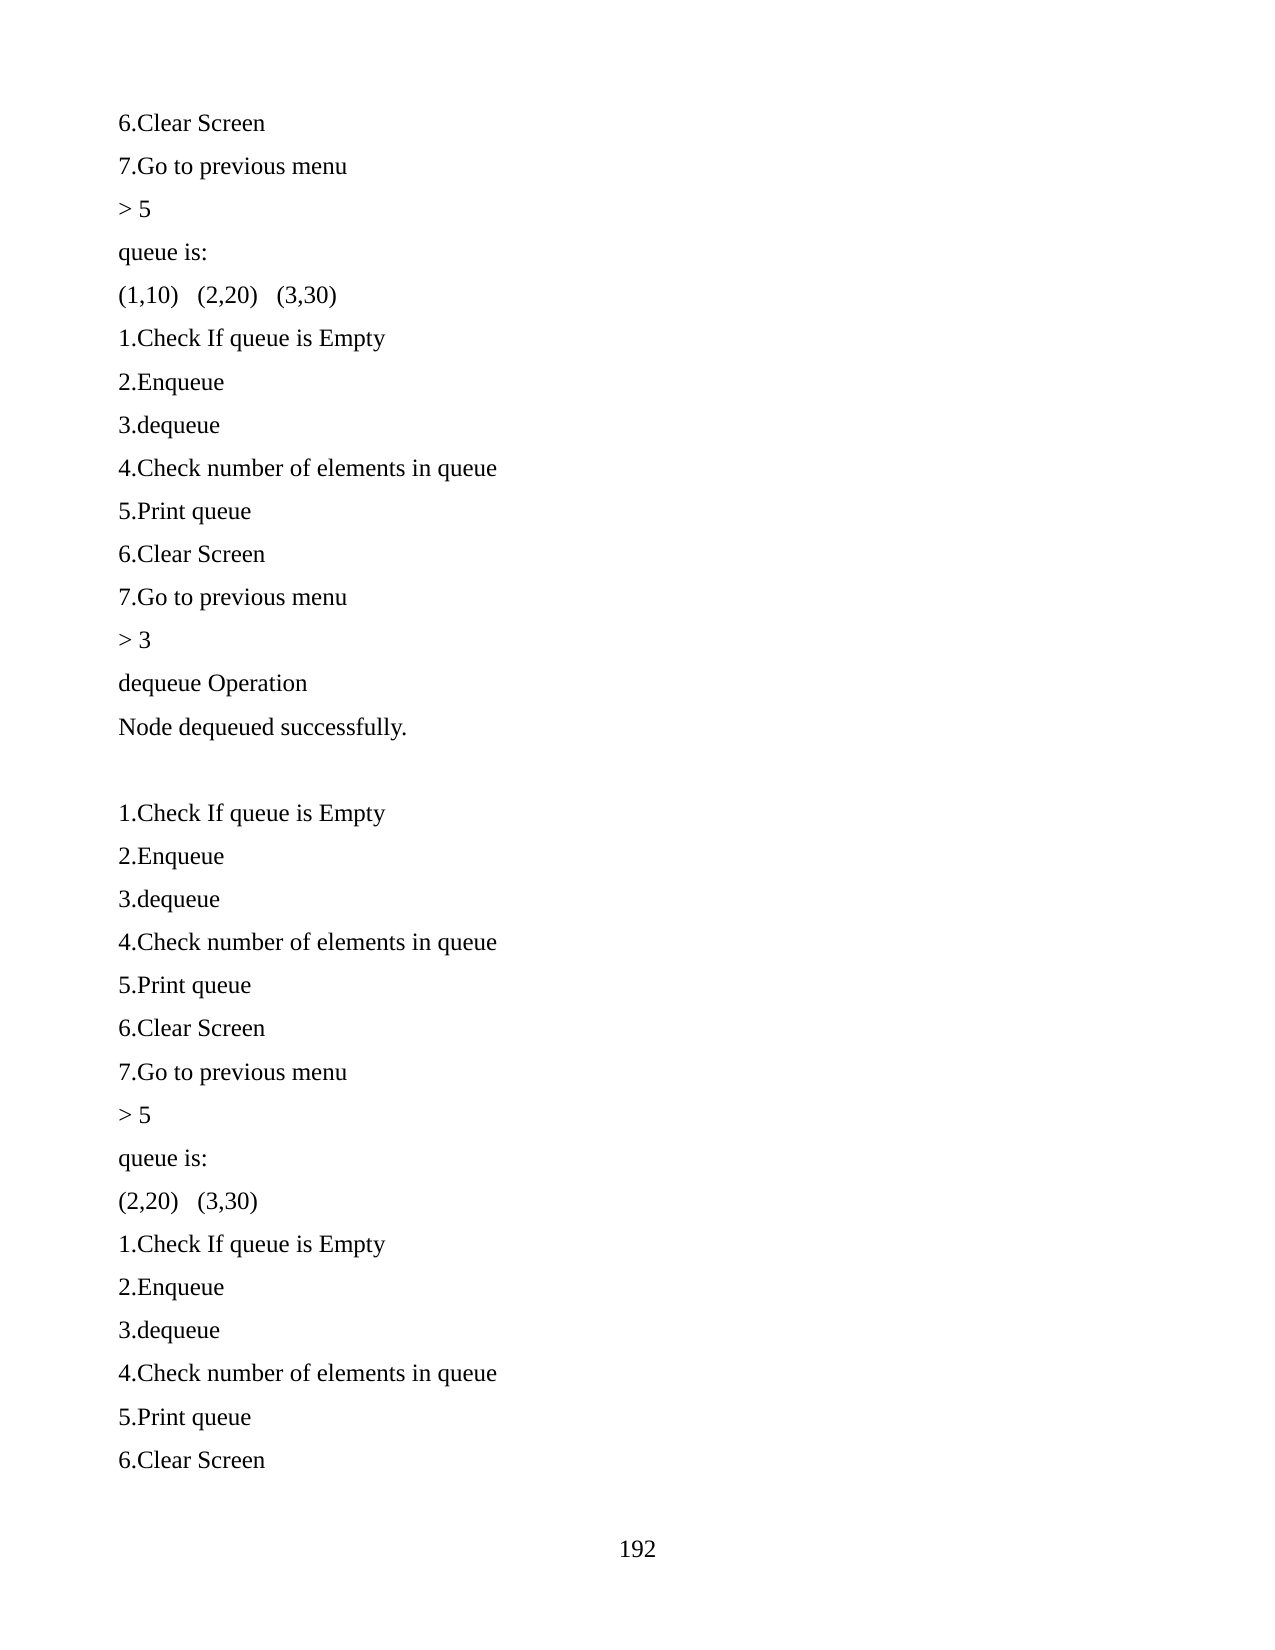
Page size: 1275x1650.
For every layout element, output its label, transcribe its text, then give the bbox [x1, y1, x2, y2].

text 6.Clear Screen [118, 1445, 1157, 1473]
text > 5 [118, 1100, 1157, 1128]
text 2.Enqueue [118, 841, 1157, 870]
text (2,20) (3,30) [118, 1186, 1157, 1215]
text 4.Check number of elements in queue [118, 1358, 1157, 1387]
text 6.Clear Screen [118, 108, 1157, 137]
text 7.Go to previous menu [118, 582, 1157, 611]
text 1.Check If queue is Empty [118, 323, 1157, 352]
text Node dequeued successfully. [118, 712, 1157, 740]
text 1.Check If queue is Empty [118, 798, 1157, 827]
text queue is: [118, 1143, 1157, 1172]
text 3.dequeue [118, 1315, 1157, 1344]
text 6.Clear Screen [118, 539, 1157, 568]
text 1.Check If queue is Empty [118, 1229, 1157, 1258]
text dequeue Operation [118, 668, 1157, 697]
text 5.Print queue [118, 1402, 1157, 1430]
text 4.Check number of elements in queue [118, 453, 1157, 482]
text queue is: [118, 237, 1157, 266]
text 3.dequeue [118, 884, 1157, 913]
text 7.Go to previous menu [118, 151, 1157, 180]
text > 3 [118, 625, 1157, 654]
text 6.Clear Screen [118, 1013, 1157, 1042]
text 4.Check number of elements in queue [118, 927, 1157, 956]
text 5.Print queue [118, 496, 1157, 525]
text 7.Go to previous menu [118, 1057, 1157, 1085]
text > 5 [118, 194, 1157, 223]
text 3.dequeue [118, 410, 1157, 438]
text 2.Enqueue [118, 1272, 1157, 1301]
text 5.Print queue [118, 970, 1157, 999]
text (1,10) (2,20) (3,30) [118, 280, 1157, 309]
text 2.Enqueue [118, 367, 1157, 395]
